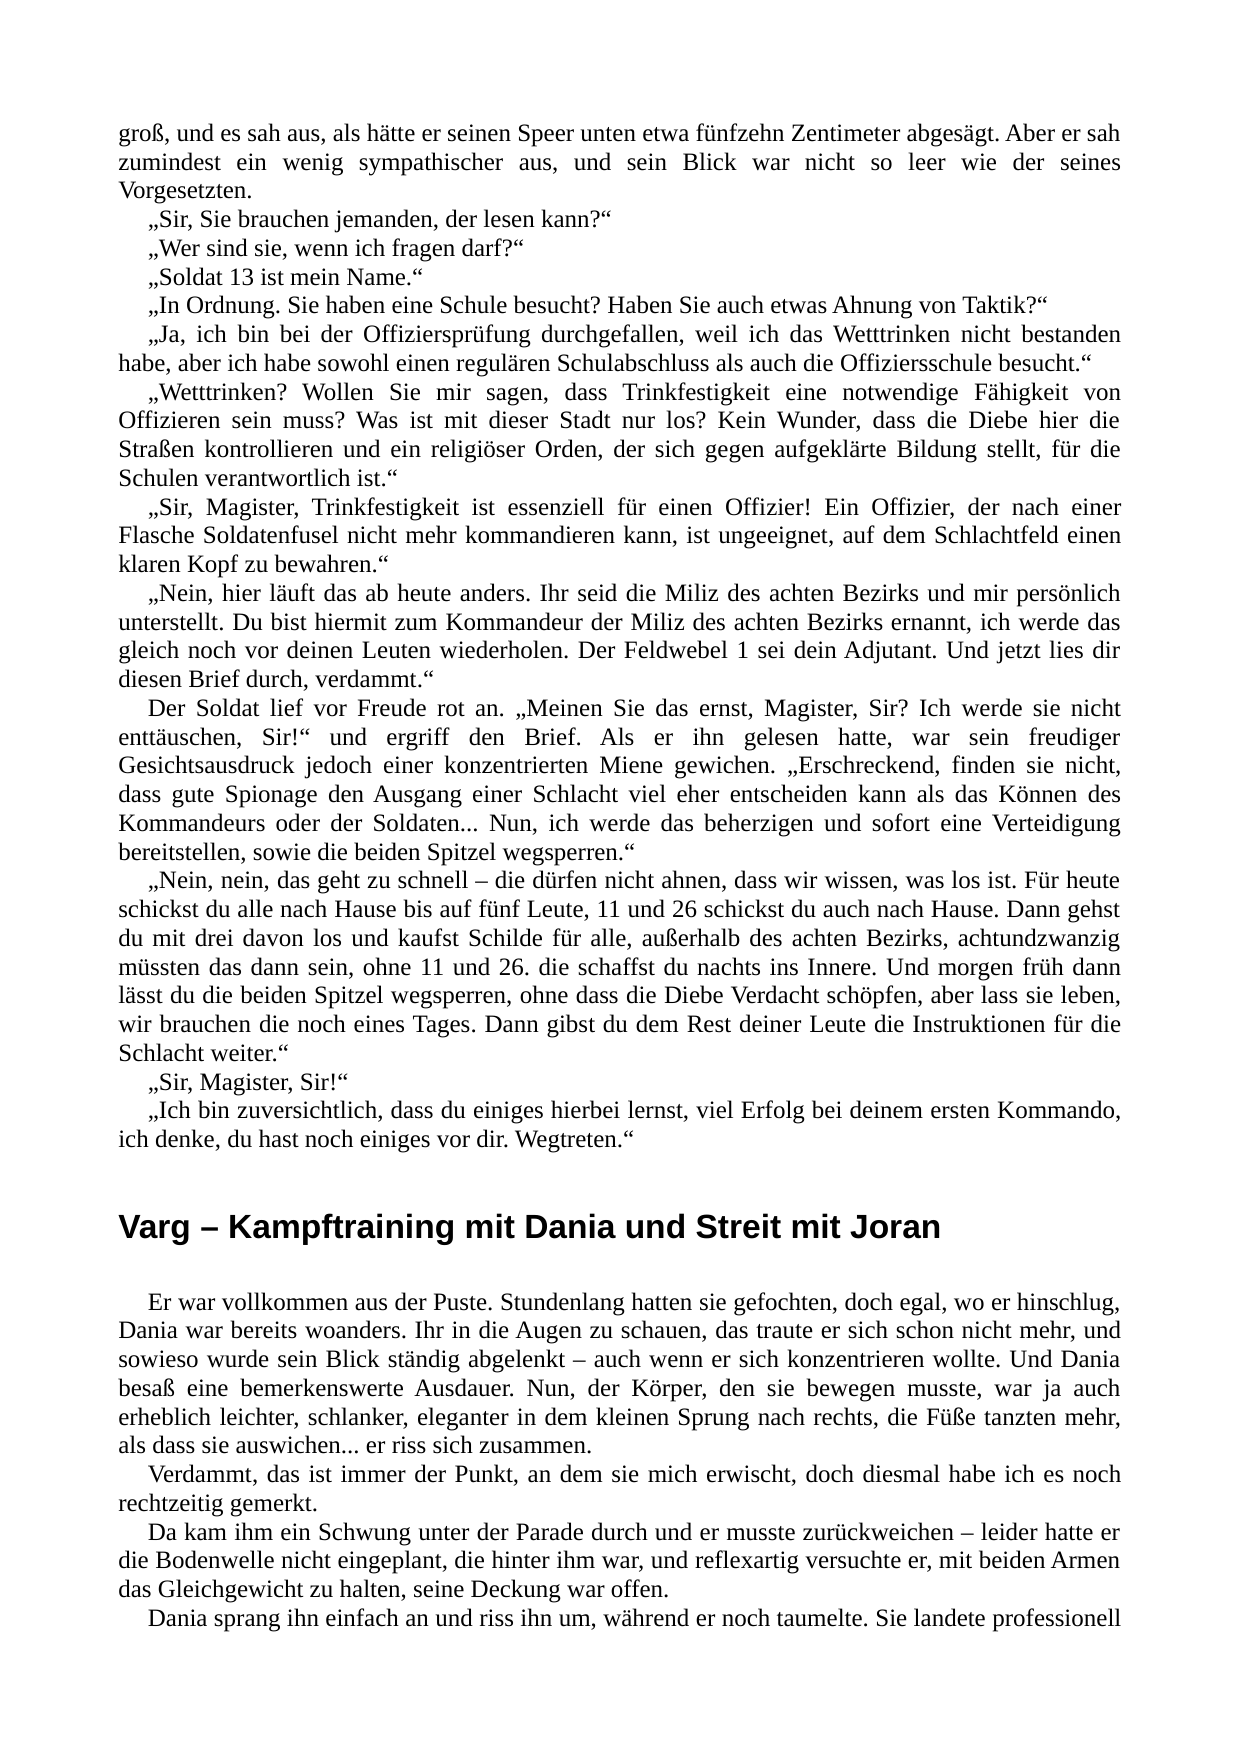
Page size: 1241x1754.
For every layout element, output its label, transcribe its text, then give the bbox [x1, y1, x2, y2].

text groß, und es sah aus, als hätte er seinen Speer unten etwa fünfzehn Zentimeter abgesägt. Aber er sah zumindest ein wenig sympathischer aus, und sein Blick war nicht so leer wie der seines Vorgesetzten. [118, 118, 1122, 204]
text „In Ordnung. Sie haben eine Schule besucht? Haben Sie auch etwas Ahnung von Taktik?“ [118, 291, 1122, 319]
text „Ich bin zuversichtlich, dass du einiges hierbei lernst, viel Erfolg bei deinem ersten Kommando, ich denke, du hast noch einiges vor dir. Wegtreten.“ [118, 1096, 1122, 1153]
text Verdammt, das ist immer der Punkt, an dem sie mich erwischt, doch diesmal habe ich es noch rechtzeitig gemerkt. [118, 1459, 1122, 1517]
text Er war vollkommen aus der Puste. Stundenlang hatten sie gefochten, doch egal, wo er hinschlug, Dania war bereits woanders. Ihr in die Augen zu schauen, das traute er sich schon nicht mehr, und sowieso wurde sein Blick ständig abgelenkt – auch wenn er sich konzentrieren wollte. Und Dania besaß eine bemerkenswerte Ausdauer. Nun, der Körper, den sie bewegen musste, war ja auch erheblich leichter, schlanker, eleganter in dem kleinen Sprung nach rechts, die Füße tanzten mehr, als dass sie auswichen... er riss sich zusammen. [118, 1287, 1122, 1459]
text Da kam ihm ein Schwung unter der Parade durch und er musste zurückweichen – leider hatte er die Bodenwelle nicht eingeplant, die hinter ihm war, und reflexartig versuchte er, mit beiden Armen das Gleichgewicht zu halten, seine Deckung war offen. [118, 1517, 1122, 1603]
text „Nein, nein, das geht zu schnell – die dürfen nicht ahnen, dass wir wissen, was los ist. Für heute schickst du alle nach Hause bis auf fünf Leute, 11 und 26 schickst du auch nach Hause. Dann gehst du mit drei davon los und kaufst Schilde für alle, außerhalb des achten Bezirks, achtundzwanzig müssten das dann sein, ohne 11 und 26. die schaffst du nachts ins Innere. Und morgen früh dann lässt du die beiden Spitzel wegsperren, ohne dass die Diebe Verdacht schöpfen, aber lass sie leben, wir brauchen die noch eines Tages. Dann gibst du dem Rest deiner Leute die Instruktionen für die Schlacht weiter.“ [118, 866, 1122, 1067]
text „Sir, Magister, Trinkfestigkeit ist essenziell für einen Offizier! Ein Offizier, der nach einer Flasche Soldatenfusel nicht mehr kommandieren kann, ist ungeeignet, auf dem Schlachtfeld einen klaren Kopf zu bewahren.“ [118, 492, 1122, 578]
text „Wetttrinken? Wollen Sie mir sagen, dass Trinkfestigkeit eine notwendige Fähigkeit von Offizieren sein muss? Was ist mit dieser Stadt nur los? Kein Wunder, dass die Diebe hier die Straßen kontrollieren und ein religiöser Orden, der sich gegen aufgeklärte Bildung stellt, für die Schulen verantwortlich ist.“ [118, 377, 1122, 492]
text „Wer sind sie, wenn ich fragen darf?“ [118, 233, 1122, 262]
text Dania sprang ihn einfach an und riss ihn um, während er noch taumelte. Sie landete professionell [118, 1603, 1122, 1632]
text „Sir, Magister, Sir!“ [118, 1067, 1122, 1096]
text „Sir, Sie brauchen jemanden, der lesen kann?“ [118, 204, 1122, 233]
subtitle Varg – Kampftraining mit Dania und Streit mit Joran [118, 1207, 1122, 1246]
text „Ja, ich bin bei der Offiziersprüfung durchgefallen, weil ich das Wetttrinken nicht bestanden habe, aber ich habe sowohl einen regulären Schulabschluss als auch die Offiziersschule besucht.“ [118, 319, 1122, 377]
text „Soldat 13 ist mein Name.“ [118, 262, 1122, 291]
text „Nein, hier läuft das ab heute anders. Ihr seid die Miliz des achten Bezirks und mir persönlich unterstellt. Du bist hiermit zum Kommandeur der Miliz des achten Bezirks ernannt, ich werde das gleich noch vor deinen Leuten wiederholen. Der Feldwebel 1 sei dein Adjutant. Und jetzt lies dir diesen Brief durch, verdammt.“ [118, 578, 1122, 693]
text Der Soldat lief vor Freude rot an. „Meinen Sie das ernst, Magister, Sir? Ich werde sie nicht enttäuschen, Sir!“ und ergriff den Brief. Als er ihn gelesen hatte, war sein freudiger Gesichtsausdruck jedoch einer konzentrierten Miene gewichen. „Erschreckend, finden sie nicht, dass gute Spionage den Ausgang einer Schlacht viel eher entscheiden kann als das Können des Kommandeurs oder der Soldaten... Nun, ich werde das beherzigen und sofort eine Verteidigung bereitstellen, sowie die beiden Spitzel wegsperren.“ [118, 693, 1122, 866]
